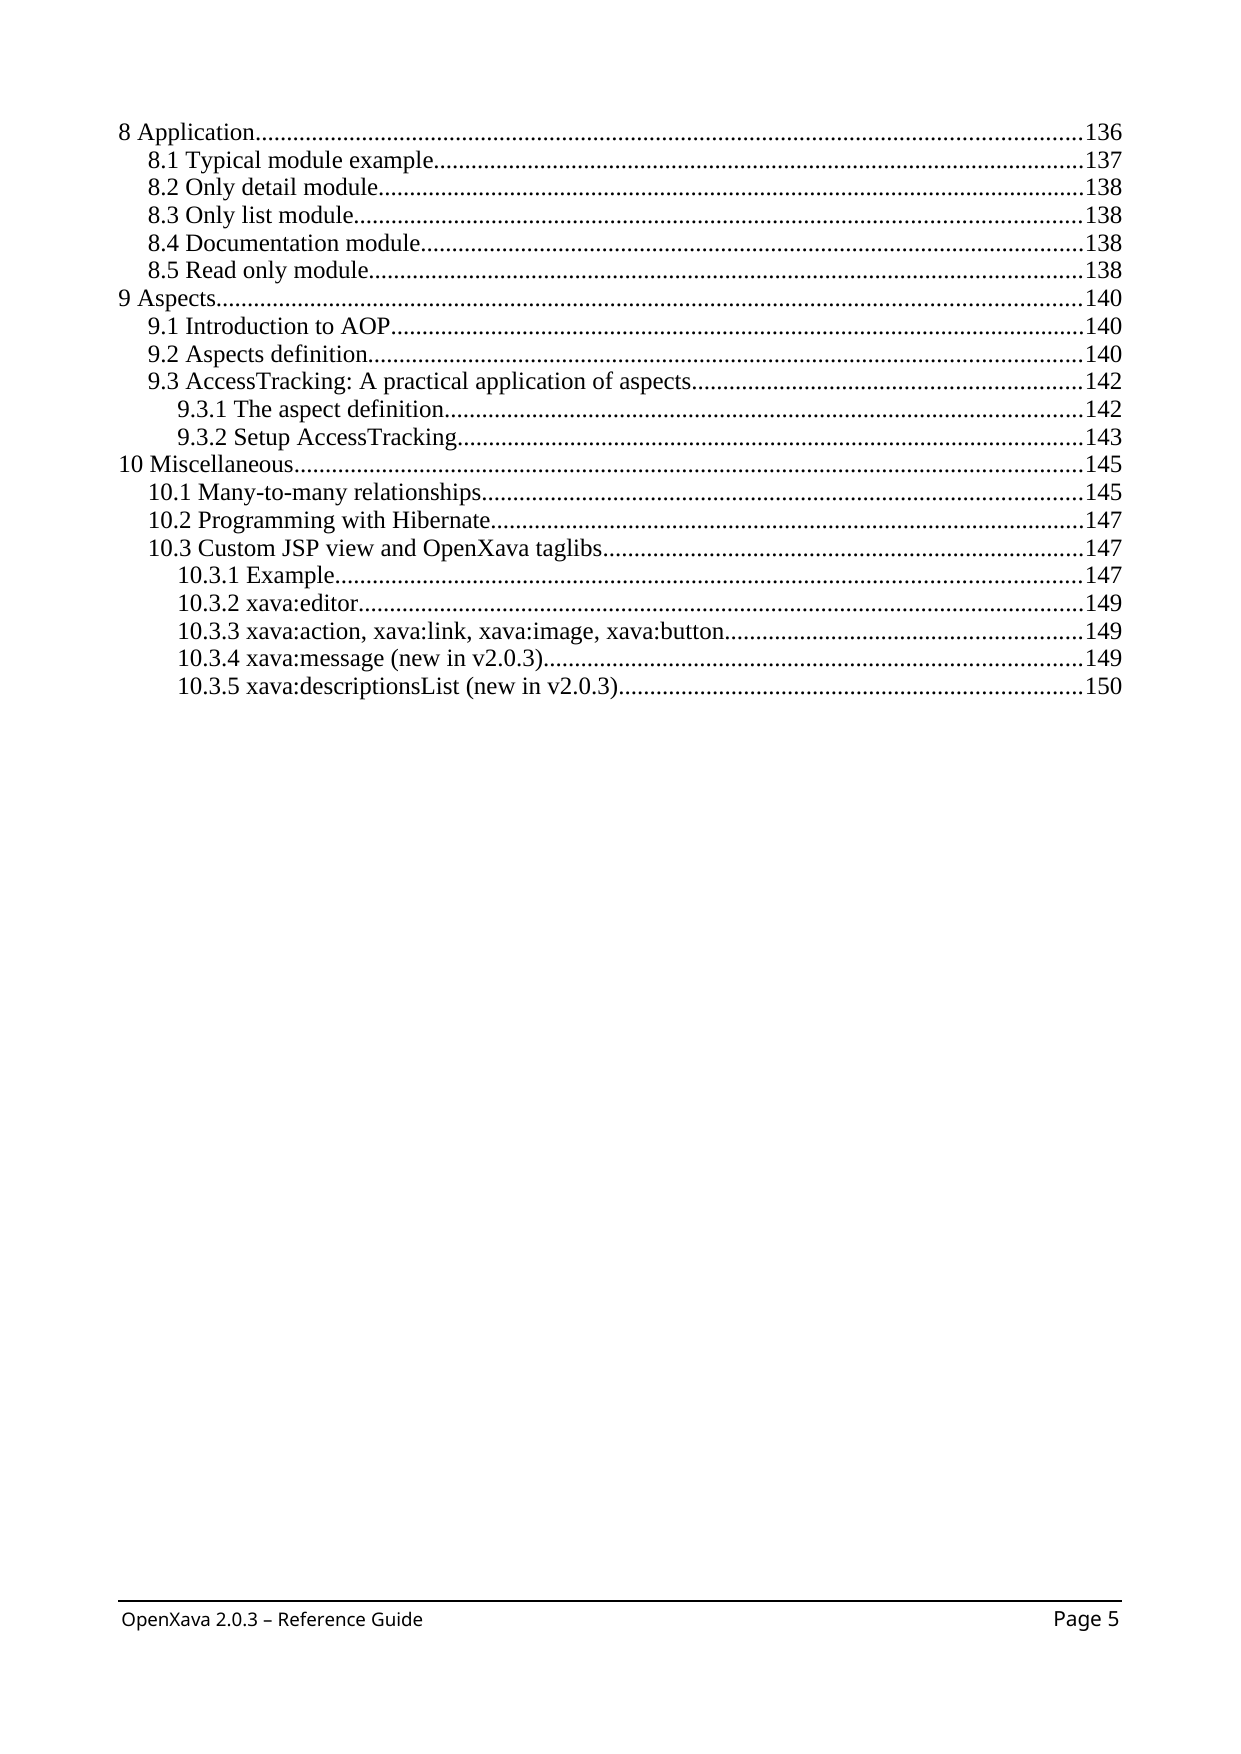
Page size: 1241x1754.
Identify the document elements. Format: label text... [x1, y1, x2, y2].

text 9.3 AccessTracking: A practical application of aspects 142 [148, 367, 1122, 395]
text 10.3 Custom JSP view and OpenXava taglibs 147 [148, 534, 1122, 561]
text 9.2 Aspects definition 140 [148, 340, 1122, 367]
text 10 Miscellaneous 145 [118, 451, 1122, 478]
text 10.3.3 xava:action, xava:link, xava:image, xava:button 149 [177, 617, 1122, 644]
text 9.1 Introduction to AOP 140 [148, 312, 1122, 340]
text 8.1 Typical module example 137 [148, 146, 1122, 173]
text 9.3.2 Setup AccessTracking 143 [177, 423, 1122, 451]
text 10.3.1 Example 147 [177, 561, 1122, 589]
text 8 Application 136 [118, 118, 1122, 146]
text 10.3.2 xava:editor 149 [177, 589, 1122, 617]
text 10.3.4 xava:message (new in v2.0.3) 149 [177, 644, 1122, 672]
text 10.3.5 xava:descriptionsList (new in v2.0.3) 150 [177, 672, 1122, 700]
text 8.4 Documentation module 138 [148, 229, 1122, 257]
text 8.5 Read only module 138 [148, 257, 1122, 284]
text 10.2 Programming with Hibernate 147 [148, 506, 1122, 534]
text 9 Aspects 140 [118, 284, 1122, 312]
text 8.3 Only list module 138 [148, 201, 1122, 229]
text 9.3.1 The aspect definition 142 [177, 395, 1122, 423]
text 8.2 Only detail module 138 [148, 173, 1122, 201]
text 10.1 Many-to-many relationships 145 [148, 478, 1122, 506]
